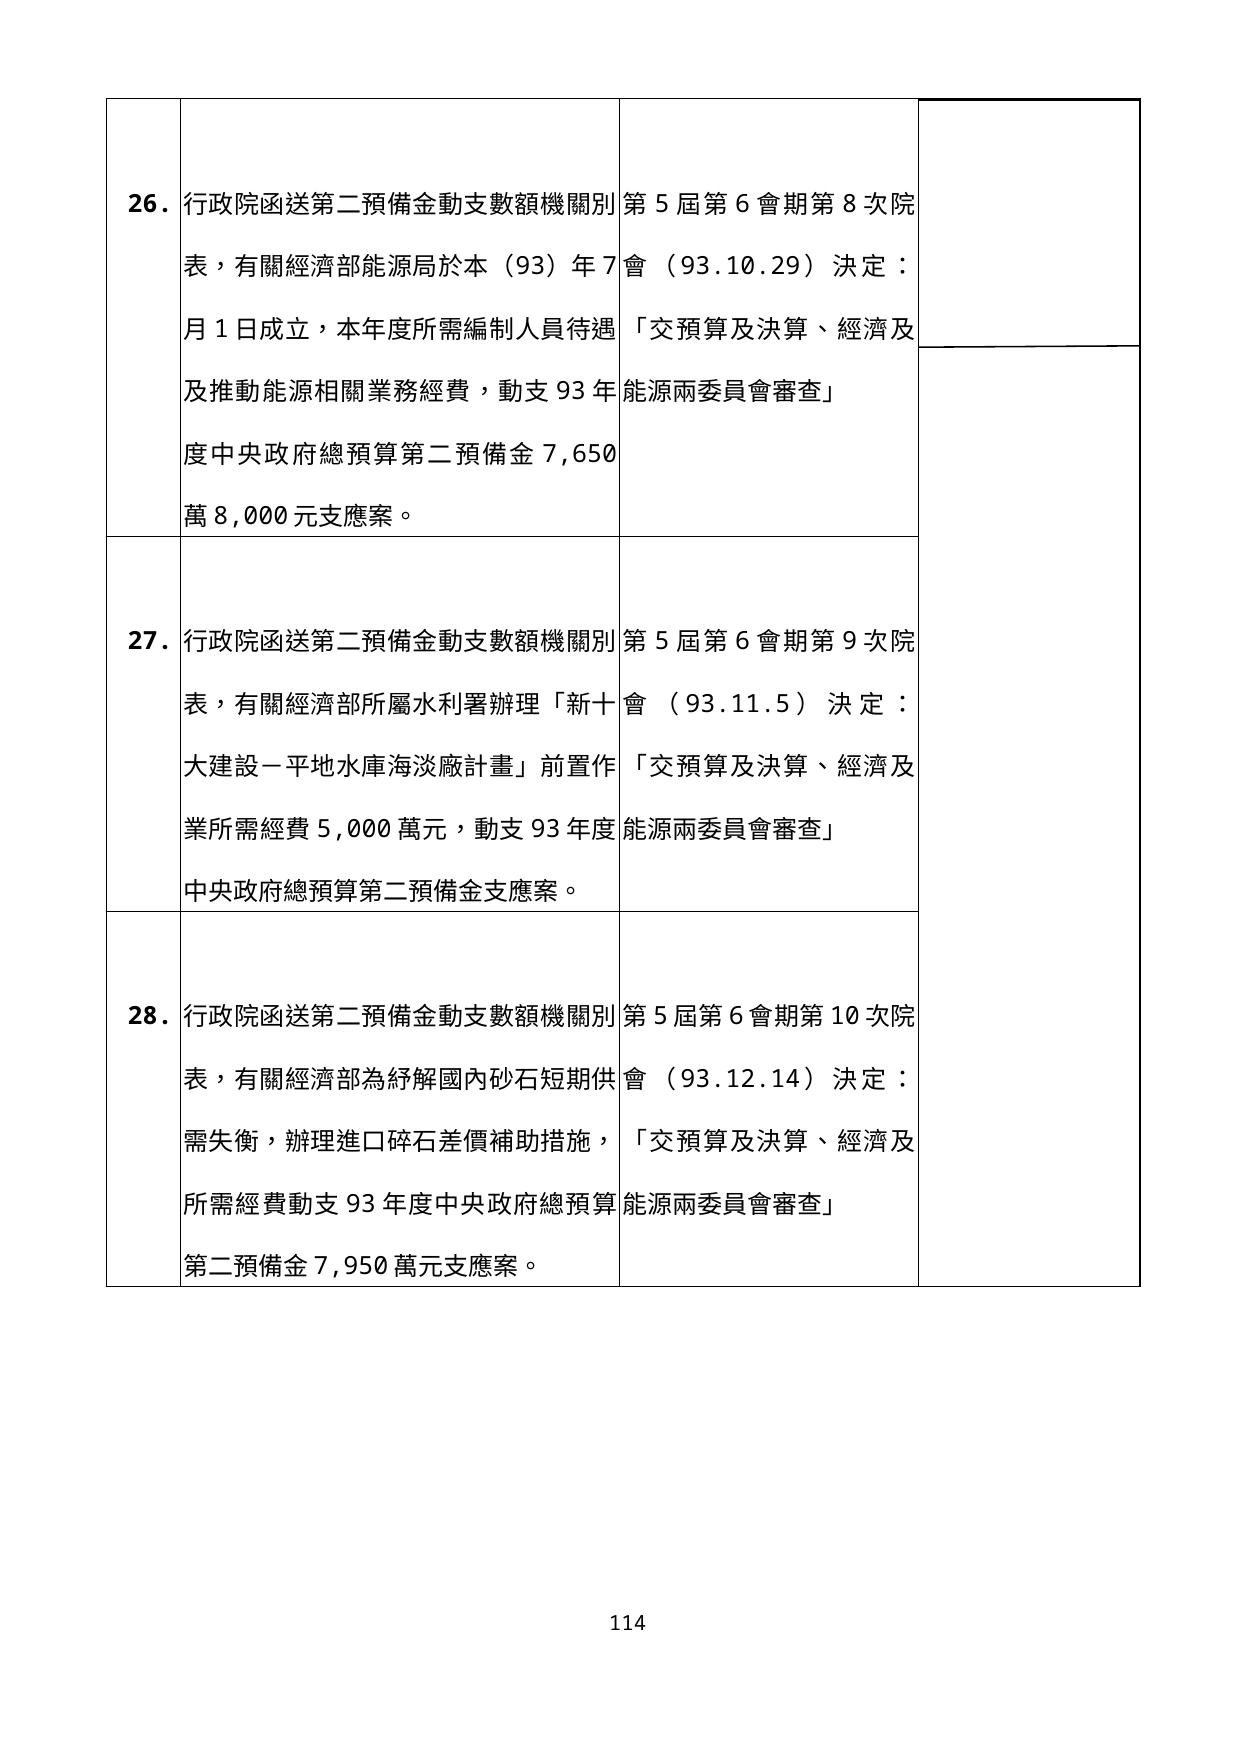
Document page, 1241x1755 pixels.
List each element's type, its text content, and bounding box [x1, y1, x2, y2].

table_cell [107, 537, 180, 911]
table_cell 第5屆第6會期第8次院會（93.10.29）決定：「交預算及決算、經濟及能源兩委員會審查」 [620, 99, 918, 536]
table_cell 行政院函送第二預備金動支數額機關別表，有關經濟部能源局於本（93）年7月1日成立，本年度所需編制人員待遇及推動能源相關業務經費，動支93年度中央政府總預算第二預備金7,650萬8,000元支應案。 [181, 99, 619, 536]
table_cell 第5屆第6會期第9次院會（93.11.5）決定：「交預算及決算、經濟及能源兩委員會審查」 [620, 537, 918, 911]
table_cell [919, 101, 1139, 346]
table_cell 行政院函送第二預備金動支數額機關別表，有關經濟部所屬水利署辦理「新十大建設－平地水庫海淡廠計畫」前置作業所需經費5,000萬元，動支93年度中央政府總預算第二預備金支應案。 [181, 537, 619, 911]
table_cell [107, 99, 180, 536]
table_cell 第5屆第6會期第10次院會（93.12.14）決定：「交預算及決算、經濟及能源兩委員會審查」 [620, 912, 918, 1286]
table_cell 行政院函送第二預備金動支數額機關別表，有關經濟部為紓解國內砂石短期供需失衡，辦理進口碎石差價補助措施，所需經費動支93年度中央政府總預算第二預備金7,950萬元支應案。 [181, 912, 619, 1286]
table_cell [107, 912, 180, 1286]
table_cell [919, 347, 1139, 1286]
